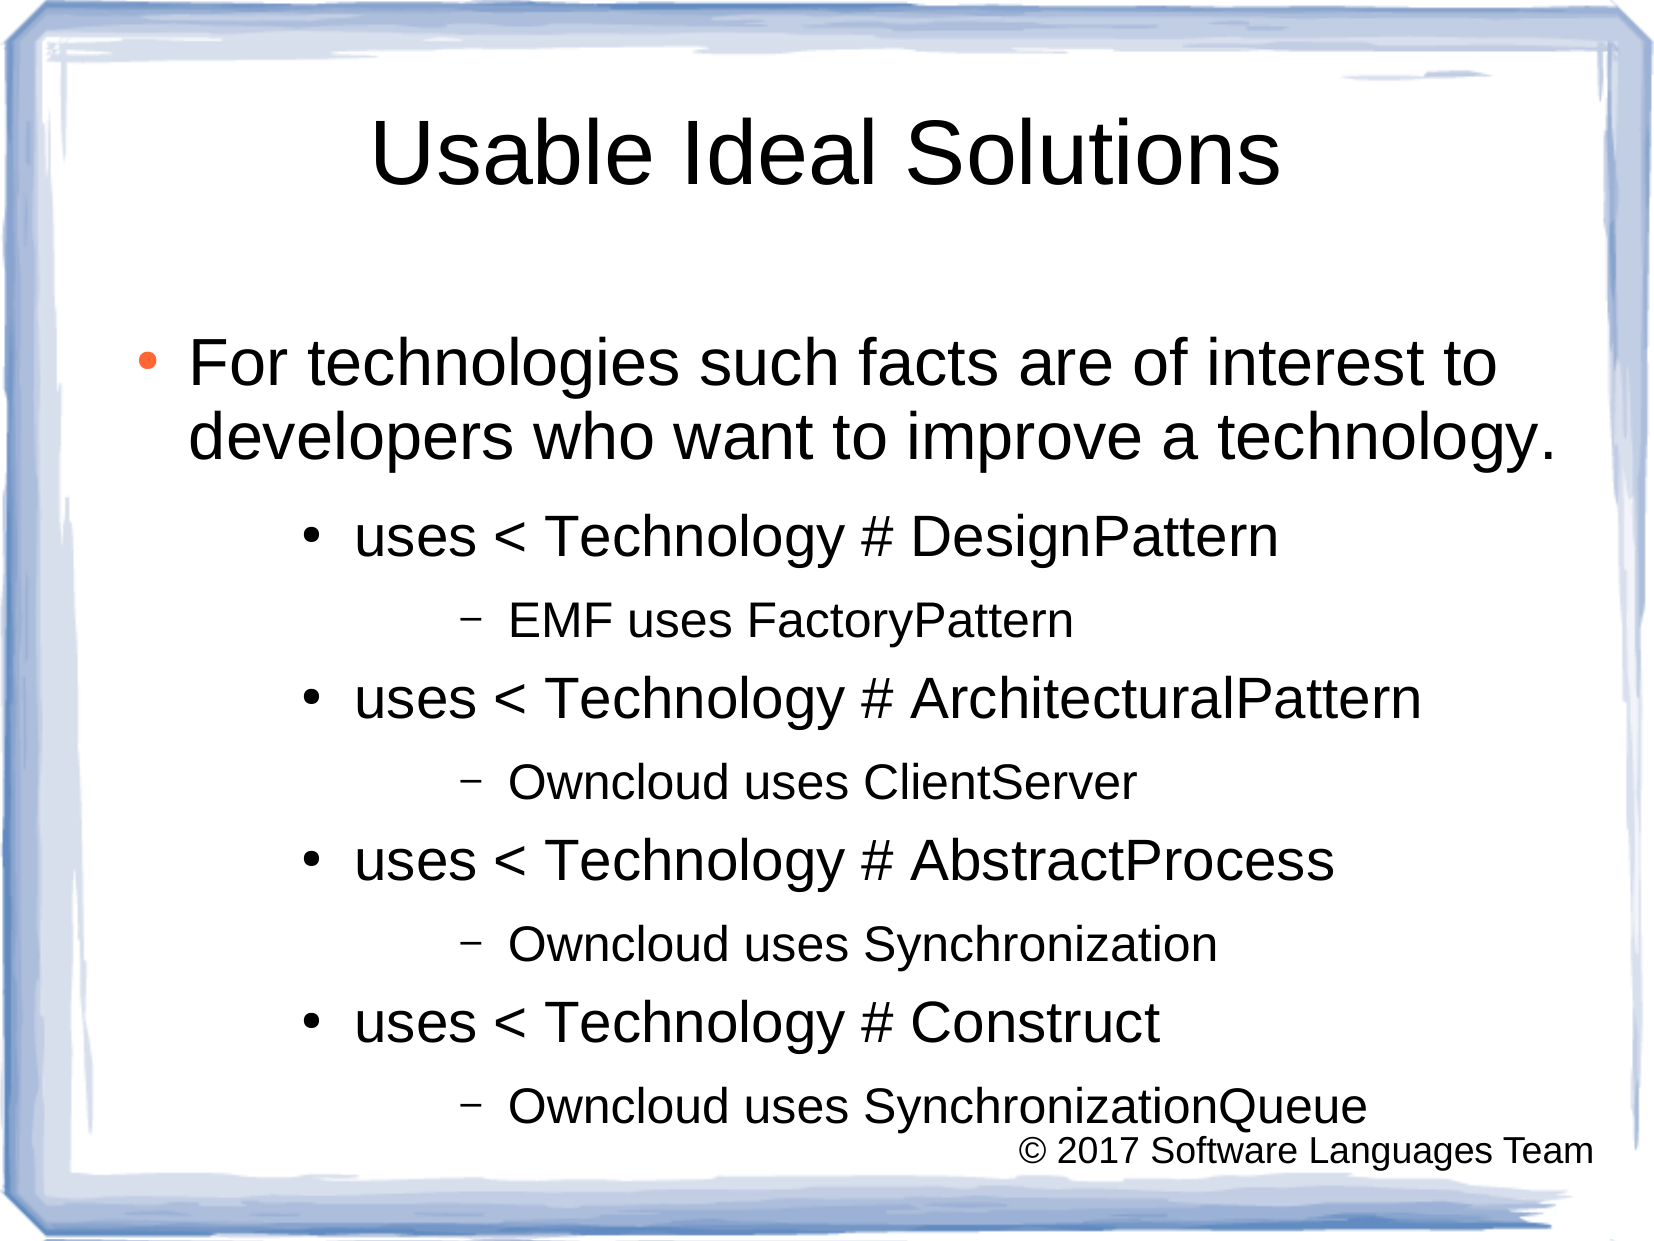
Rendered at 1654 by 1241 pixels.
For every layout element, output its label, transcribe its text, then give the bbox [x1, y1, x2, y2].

picture [0, 0, 1654, 1241]
text_box © 2017 Software Languages Team [1003, 1122, 1625, 1182]
list For technologies such facts are of interest to developers who want to improve a technology. uses < Technology # DesignPattern EMF uses FactoryPattern uses < Technology # ArchitecturalPattern Owncloud uses ClientServer uses < Technology # AbstractProcess Owncloud uses Synchronization uses < Technology # Construct Owncloud uses SynchronizationQueue [118, 324, 1571, 1134]
title Usable Ideal Solutions [82, 49, 1571, 257]
